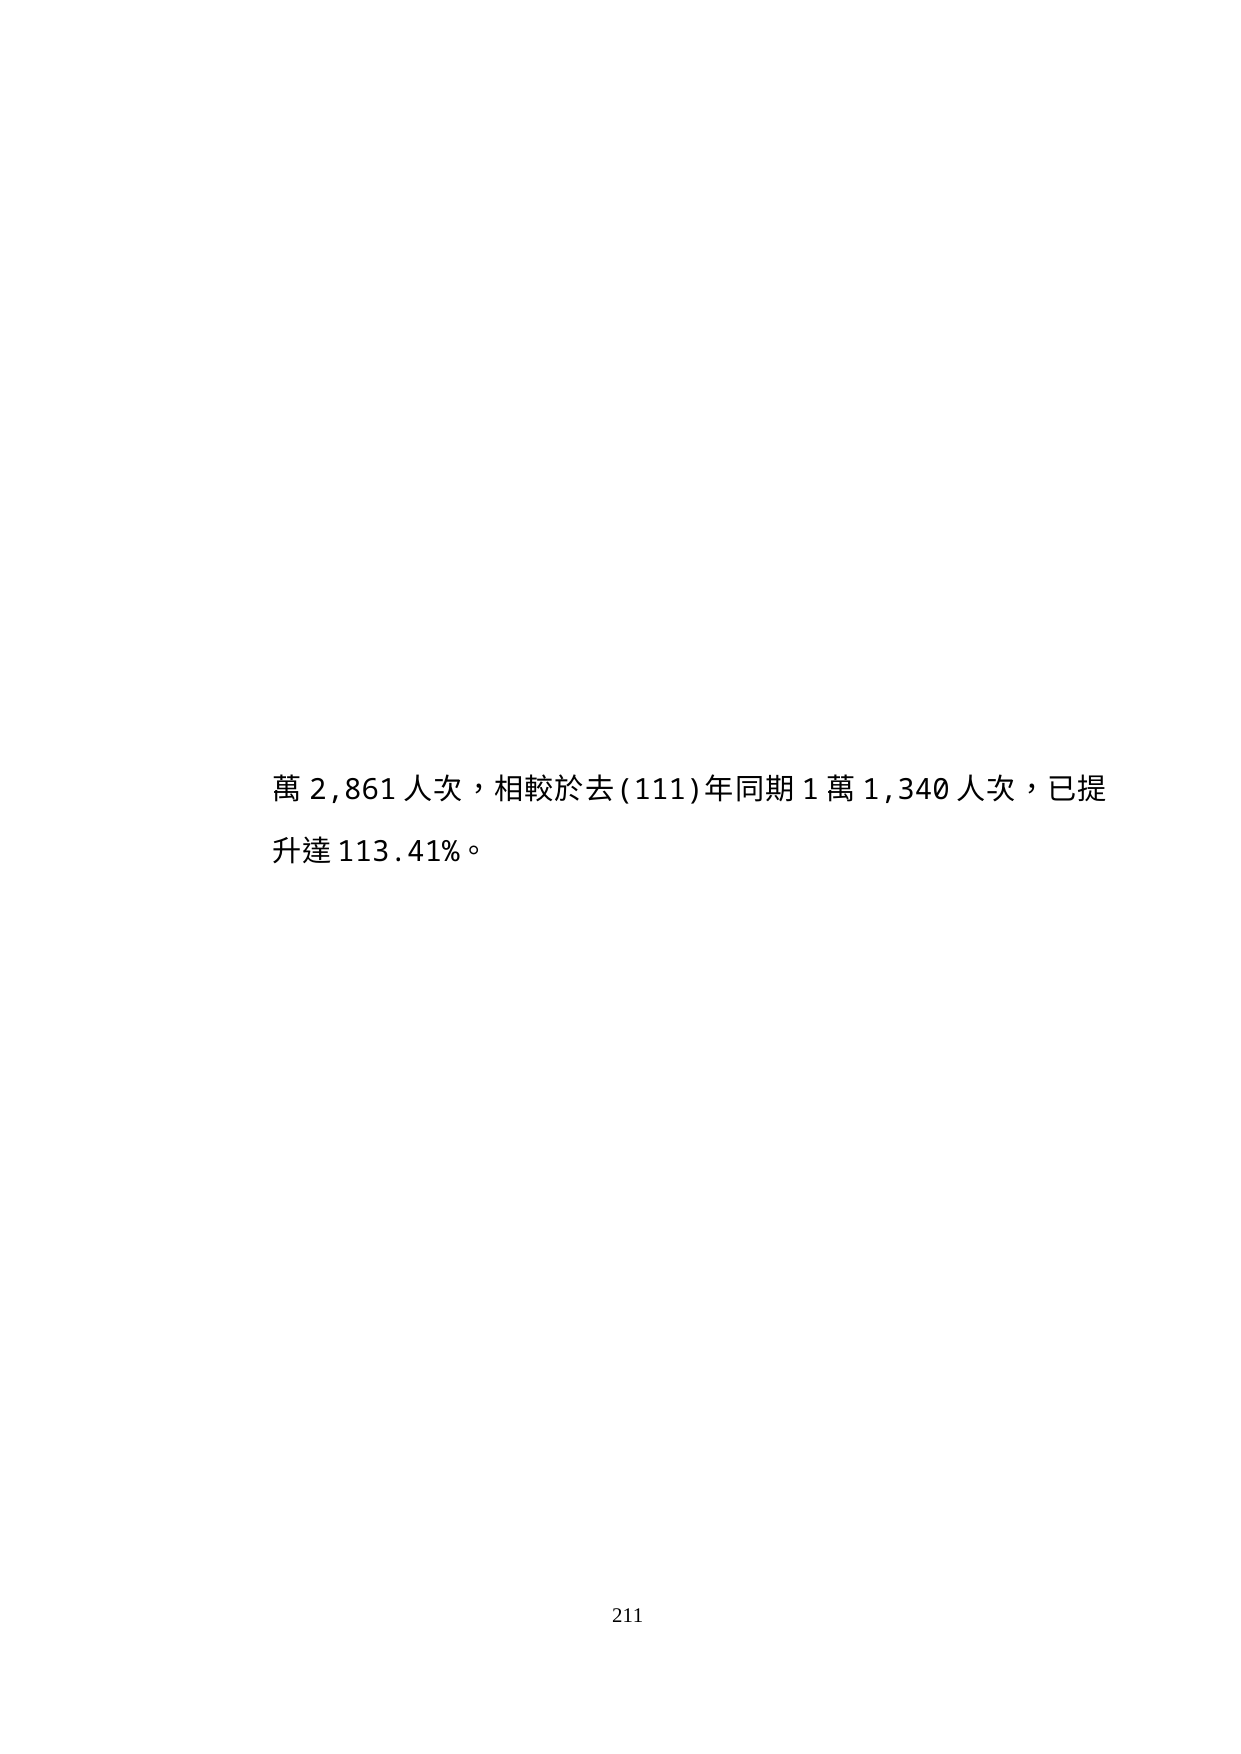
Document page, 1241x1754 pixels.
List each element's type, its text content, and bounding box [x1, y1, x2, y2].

text 萬2,861人次，相較於去(111)年同期1萬1,340人次，已提升達113.41%。 [273, 745, 1107, 870]
